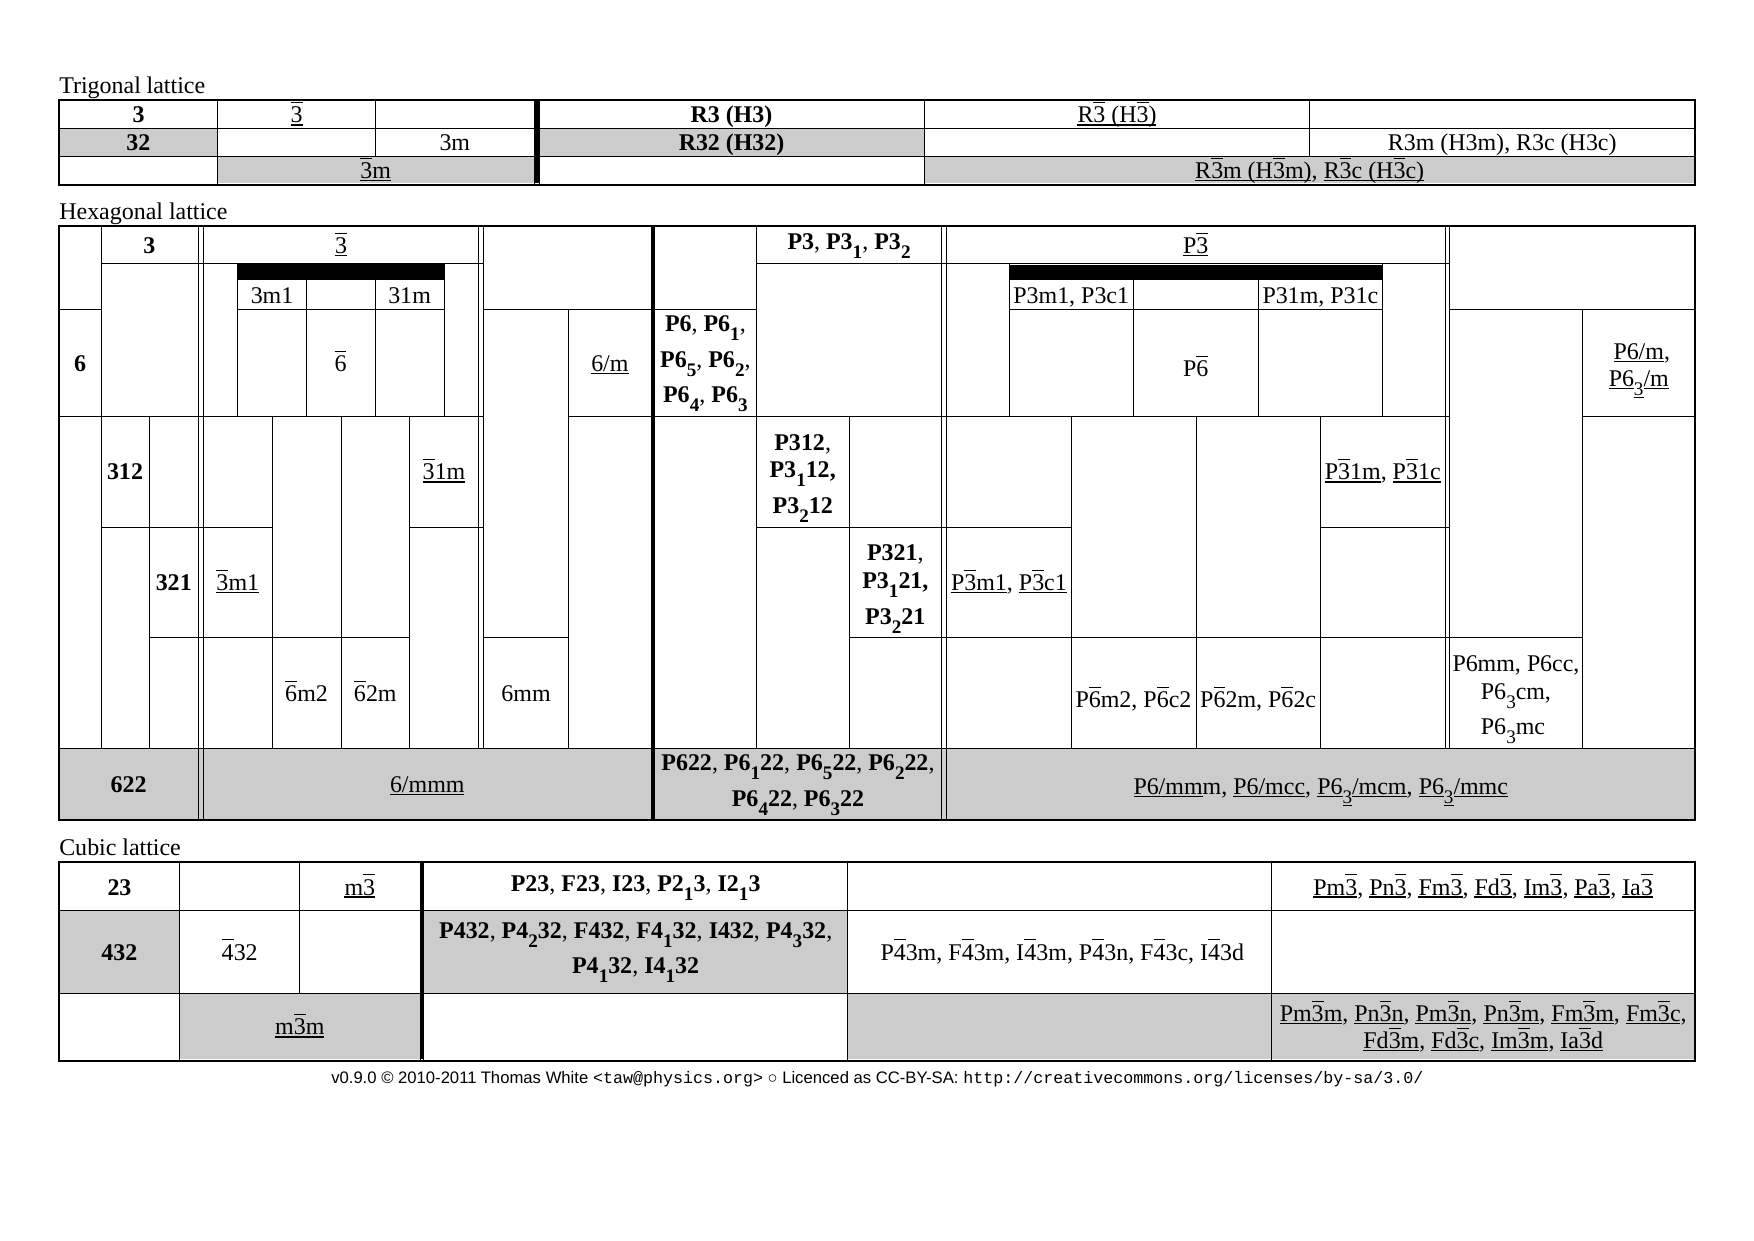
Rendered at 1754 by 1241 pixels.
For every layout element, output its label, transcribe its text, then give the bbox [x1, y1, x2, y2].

table_cell P6m2, P6c2 [1072, 638, 1196, 748]
table_cell Pm3m, Pn3n, Pm3n, Pn3m, Fm3m, Fm3c, Fd3m, Fd3c, Im3m, Ia3d [1272, 994, 1694, 1059]
table_cell [204, 638, 272, 748]
text Cubic lattice [59, 833, 1695, 861]
table_cell P31m, P31c [1321, 417, 1445, 527]
table_cell 31m [410, 417, 478, 527]
table_cell [757, 264, 941, 416]
text Hexagonal lattice [59, 197, 1695, 225]
table_header P23, F23, I23, P213, I213 [424, 863, 847, 910]
table_cell 3m1 [238, 280, 306, 309]
table_cell [535, 157, 539, 183]
table_cell [102, 264, 198, 416]
table_header [376, 101, 534, 128]
table_cell P321, P3121, P3221 [850, 528, 941, 637]
table_cell [1197, 417, 1320, 637]
table_cell [535, 129, 539, 156]
table_header [1310, 101, 1694, 128]
table_header [484, 227, 651, 309]
table_cell [410, 528, 478, 748]
table_cell [445, 264, 478, 416]
table_cell [947, 638, 1071, 748]
table_cell [150, 638, 198, 748]
table_cell 432 [180, 911, 299, 993]
table_cell [1272, 911, 1694, 993]
table_cell [342, 417, 409, 637]
table_cell P6/m, P63/m [1583, 310, 1694, 416]
table_header [1450, 227, 1694, 309]
table_cell [204, 417, 272, 527]
table_cell 622 [60, 749, 198, 819]
table_cell 3m1 [204, 528, 272, 637]
table_cell P6mm, P6cc, P63cm, P63mc [1450, 638, 1582, 748]
table_cell [218, 129, 375, 156]
table_cell P6, P61, P65, P62, P64, P63 [655, 310, 756, 416]
table_header 3 [204, 227, 478, 263]
table_cell [479, 417, 483, 527]
table_header [180, 863, 299, 910]
table_cell [199, 749, 203, 819]
table_cell P43m, F43m, I43m, P43n, F43c, I43d [848, 911, 1271, 993]
table_cell P3m1, P3c1 [1010, 280, 1133, 309]
table_cell 6 [60, 310, 101, 416]
table_cell [204, 264, 237, 416]
table_cell [424, 994, 847, 1059]
table_cell [238, 310, 306, 416]
table_cell [942, 417, 946, 527]
table_cell P62m, P62c [1197, 638, 1320, 748]
table_cell 321 [150, 528, 198, 637]
table_header P3 [947, 227, 1445, 263]
table_cell [484, 310, 568, 637]
table_cell P6 [1134, 310, 1258, 416]
table_cell 31m [376, 280, 444, 309]
table_cell 62m [342, 638, 409, 748]
table_cell 6m2 [273, 638, 341, 748]
table_cell 6mm [484, 638, 568, 748]
table_header [60, 227, 101, 309]
table_cell P312, P3112, P3212 [757, 417, 849, 527]
table_cell [1583, 417, 1694, 748]
table_cell [238, 264, 444, 279]
table_cell [199, 638, 203, 748]
text v0.9.0 © 2010-2011 Thomas White <taw@physics.org> ○ Licenced as CC-BY-SA: http://creativecommons.org/licenses/by-sa/3.0/ [59, 1068, 1695, 1088]
table_cell [199, 417, 203, 527]
table_cell [273, 417, 341, 637]
table_header 23 [60, 863, 179, 910]
table_cell P622, P6122, P6522, P6222, P6422, P6322 [655, 749, 941, 819]
table_cell 32 [60, 129, 217, 156]
table_cell [376, 310, 444, 416]
table_cell [655, 417, 756, 748]
table_header [199, 227, 203, 263]
table_cell [942, 264, 946, 416]
table_cell [479, 264, 483, 416]
table_cell m3m [180, 994, 420, 1059]
table_header 3 [218, 101, 375, 128]
table_cell [1072, 417, 1196, 637]
table_cell [848, 994, 1271, 1059]
table_cell [540, 157, 924, 183]
table_cell R3m (H3m), R3c (H3c) [1310, 129, 1694, 156]
table_header Pm3, Pn3, Fm3, Fd3, Im3, Pa3, Ia3 [1272, 863, 1694, 910]
table_cell [1259, 310, 1382, 416]
table_cell [199, 264, 203, 416]
table_cell 6/mmm [204, 749, 651, 819]
table_cell R3m (H3m), R3c (H3c) [925, 157, 1694, 183]
table_cell [1134, 280, 1258, 309]
table_cell P6/mmm, P6/mcc, P63/mcm, P63/mmc [947, 749, 1694, 819]
table_cell [479, 528, 483, 748]
table_cell [300, 911, 420, 993]
table_cell [199, 528, 203, 637]
table_header [942, 227, 946, 263]
table_cell [947, 264, 1009, 416]
table_header [848, 863, 1271, 910]
table_cell [60, 157, 217, 183]
table_cell [942, 638, 946, 748]
table_cell [850, 417, 941, 527]
table_cell [60, 994, 179, 1059]
text Trigonal lattice [59, 71, 1695, 98]
table_cell 3m [376, 129, 534, 156]
table_cell [102, 528, 149, 748]
table_header m3 [300, 863, 420, 910]
table_cell 6/m [569, 310, 651, 416]
table_cell [150, 417, 198, 527]
table_cell 312 [102, 417, 149, 527]
table_header P3, P31, P32 [757, 227, 941, 263]
table_cell [925, 129, 1309, 156]
table_cell [60, 417, 101, 748]
table_cell P3m1, P3c1 [947, 528, 1071, 637]
table_cell [942, 749, 946, 819]
table_cell [1321, 638, 1445, 748]
table_cell [1383, 264, 1445, 416]
table_header [535, 101, 539, 128]
table_cell [569, 417, 651, 748]
table_header R3 (H3) [540, 101, 924, 128]
table_header R3 (H3) [925, 101, 1309, 128]
table_cell [1321, 528, 1445, 637]
table_cell 6 [307, 310, 375, 416]
table_cell [1450, 310, 1582, 637]
table_cell [757, 528, 849, 748]
table_cell [942, 528, 946, 637]
table_cell [1010, 310, 1133, 416]
table_cell [850, 638, 941, 748]
table_cell P432, P4232, F432, F4132, I432, P4332, P4132, I4132 [424, 911, 847, 993]
table_header [479, 227, 483, 263]
table_cell [307, 280, 375, 309]
table_header 3 [60, 101, 217, 128]
table_cell 3m [218, 157, 534, 183]
table_cell P31m, P31c [1259, 280, 1382, 309]
table_header [655, 227, 756, 309]
table_cell R32 (H32) [540, 129, 924, 156]
table_header 3 [102, 227, 198, 263]
table_cell [947, 417, 1071, 527]
table_cell 432 [60, 911, 179, 993]
